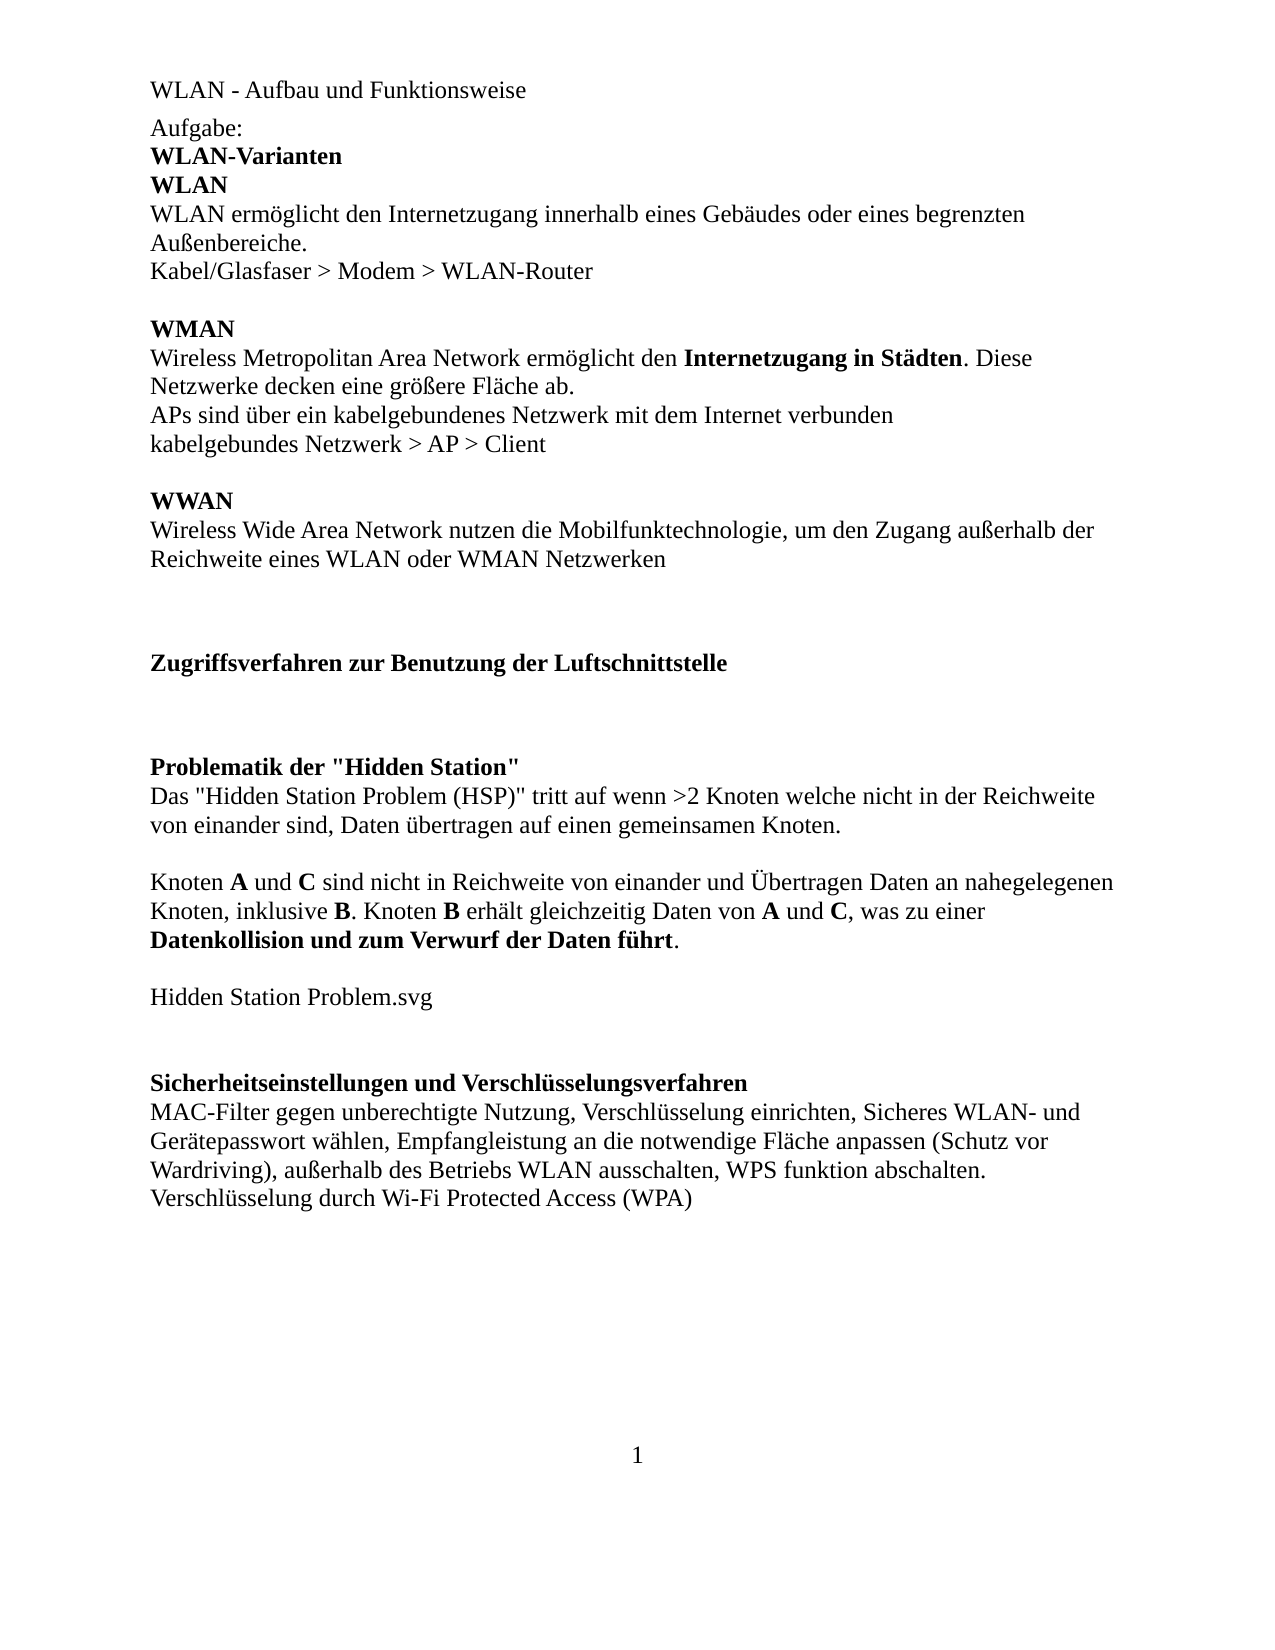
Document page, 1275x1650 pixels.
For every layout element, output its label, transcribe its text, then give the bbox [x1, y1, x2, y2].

text Aufgabe: WLAN-Varianten WLAN WLAN ermöglicht den Internetzugang innerhalb eines Gebäudes oder eines begrenzten Außenbereiche. Kabel/Glasfaser > Modem > WLAN-Router WMAN Wireless Metropolitan Area Network ermöglicht den Internetzugang in Städten. Diese Netzwerke decken eine größere Fläche ab. APs sind über ein kabelgebundenes Netzwerk mit dem Internet verbunden kabelgebundes Netzwerk > AP > Client WWAN Wireless Wide Area Network nutzen die Mobilfunktechnologie, um den Zugang außerhalb der Reichweite eines WLAN oder WMAN Netzwerken [150, 113, 1125, 630]
text Problematik der "Hidden Station" Das "Hidden Station Problem (HSP)" tritt auf wenn >2 Knoten welche nicht in der Reichweite von einander sind, Daten übertragen auf einen gemeinsamen Knoten. Knoten A und C sind nicht in Reichweite von einander und Übertragen Daten an nahegelegenen Knoten, inklusive B. Knoten B erhält gleichzeitig Daten von A und C, was zu einer Datenkollision und zum Verwurf der Daten führt. Hidden Station Problem.svg Sicherheitseinstellungen und Verschlüsselungsverfahren MAC-Filter gegen unberechtigte Nutzung, Verschlüsselung einrichten, Sicheres WLAN- und Gerätepasswort wählen, Empfangleistung an die notwendige Fläche anpassen (Schutz vor Wardriving), außerhalb des Betriebs WLAN ausschalten, WPS funktion abschalten. Verschlüsselung durch Wi-Fi Protected Access (WPA) [150, 752, 1125, 1270]
text WLAN - Aufbau und Funktionsweise [150, 75, 1125, 104]
text Zugriffsverfahren zur Benutzung der Luftschnittstelle [150, 648, 1125, 734]
